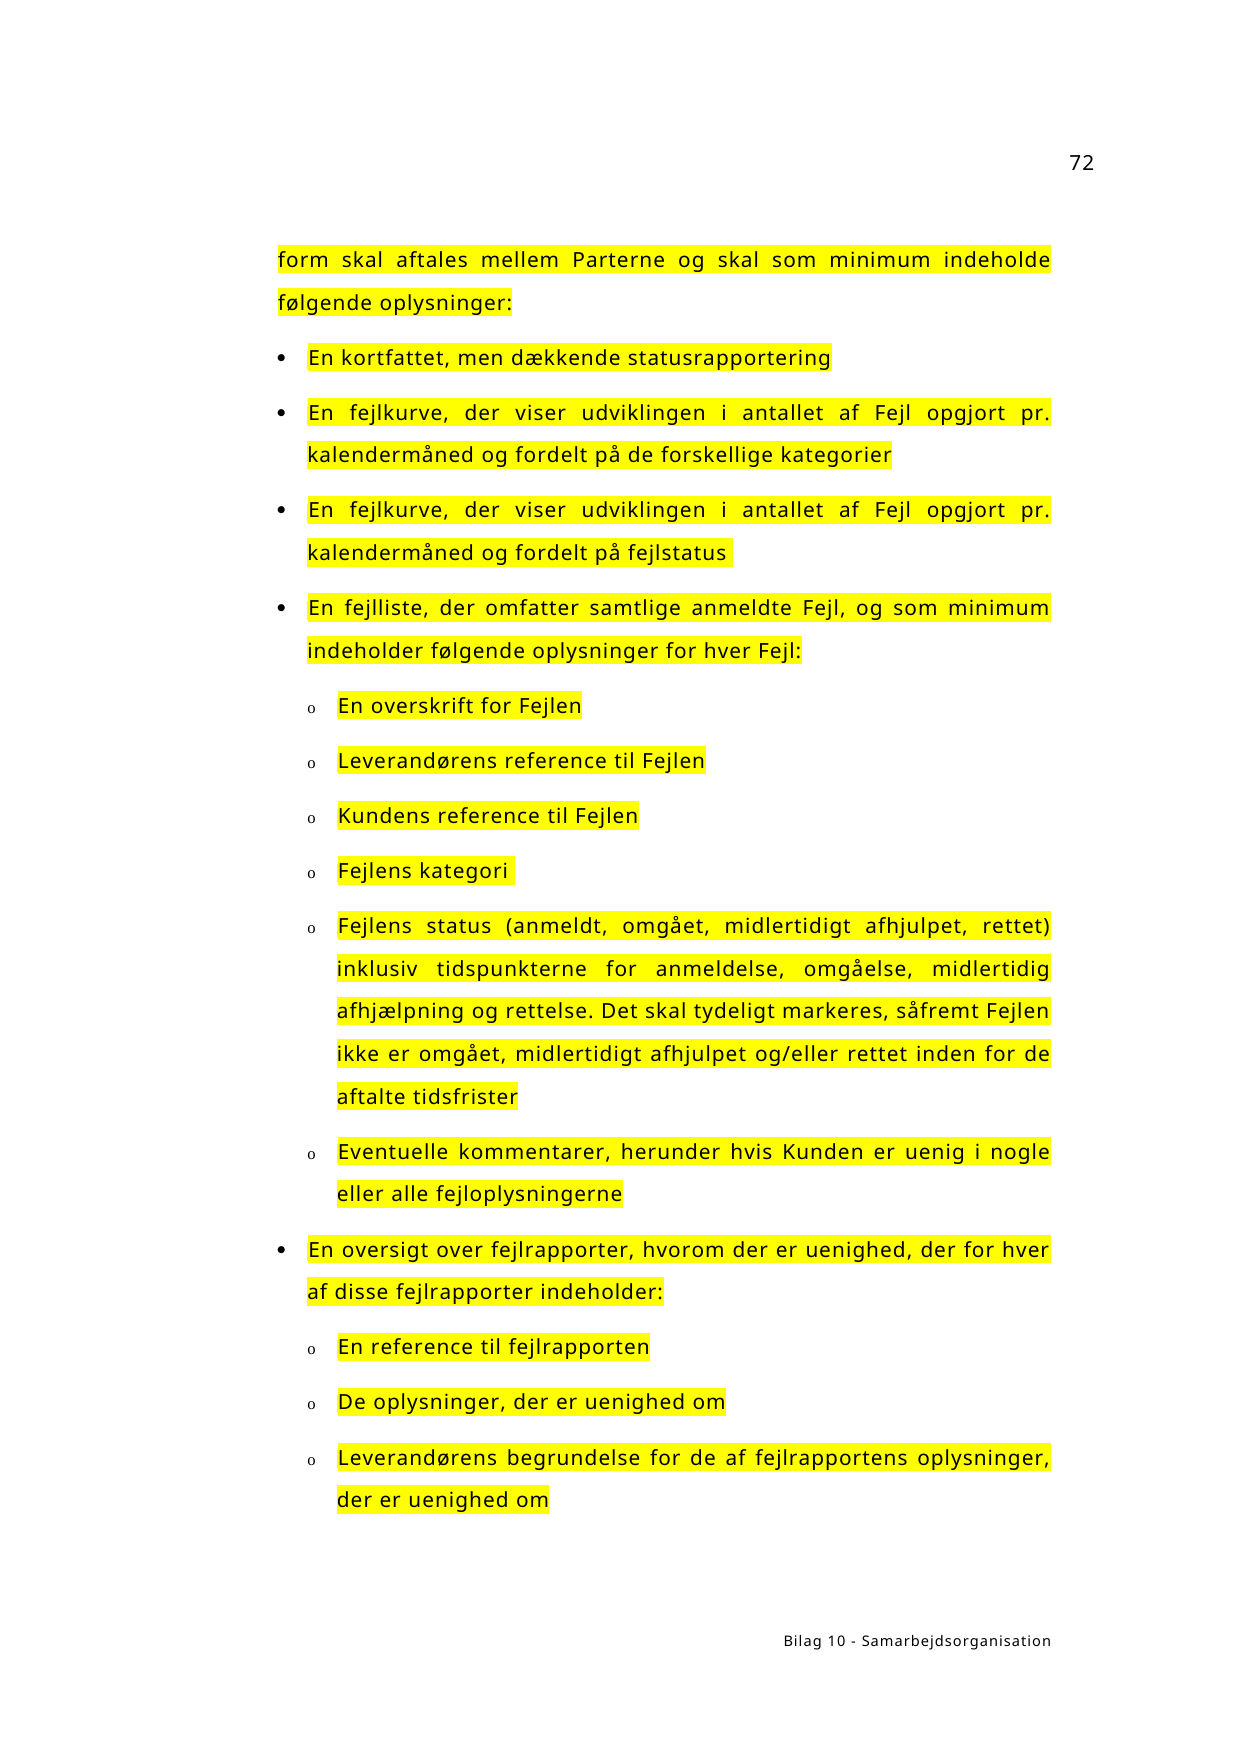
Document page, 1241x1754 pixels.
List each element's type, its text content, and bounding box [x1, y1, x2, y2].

list En kortfattet, men dækkende statusrapportering [278, 343, 1051, 371]
list Leverandørens reference til Fejlen [307, 746, 1051, 774]
list En fejlliste, der omfatter samtlige anmeldte Fejl, og som minimum indeholder følgende oplysninger for hver Fejl: [278, 593, 1051, 664]
list En fejlkurve, der viser udviklingen i antallet af Fejl opgjort pr. kalendermåned og fordelt på fejlstatus [278, 496, 1051, 567]
list En oversigt over fejlrapporter, hvorom der er uenighed, der for hver af disse fejlrapporter indeholder: [278, 1235, 1051, 1306]
list En overskrift for Fejlen [307, 691, 1051, 719]
list De oplysninger, der er uenighed om [307, 1387, 1051, 1416]
list En reference til fejlrapporten [307, 1332, 1051, 1361]
list En fejlkurve, der viser udviklingen i antallet af Fejl opgjort pr. kalendermåned og fordelt på de forskellige kategorier [278, 398, 1051, 469]
list Fejlens status (anmeldt, omgået, midlertidigt afhjulpet, rettet) inklusiv tidspunkterne for anmeldelse, omgåelse, midlertidig afhjælpning og rettelse. Det skal tydeligt markeres, såfremt Fejlen ikke er omgået, midlertidigt afhjulpet og/eller rettet inden for de aftalte tidsfrister [307, 911, 1051, 1110]
list Kundens reference til Fejlen [307, 801, 1051, 830]
list Leverandørens begrundelse for de af fejlrapportens oplysninger, der er uenighed om [307, 1443, 1051, 1514]
list Fejlens kategori [307, 856, 1051, 885]
list Eventuelle kommentarer, herunder hvis Kunden er uenig i nogle eller alle fejloplysningerne [307, 1137, 1051, 1208]
list form skal aftales mellem Parterne og skal som minimum indeholde følgende oplysninger: [189, 245, 1051, 316]
